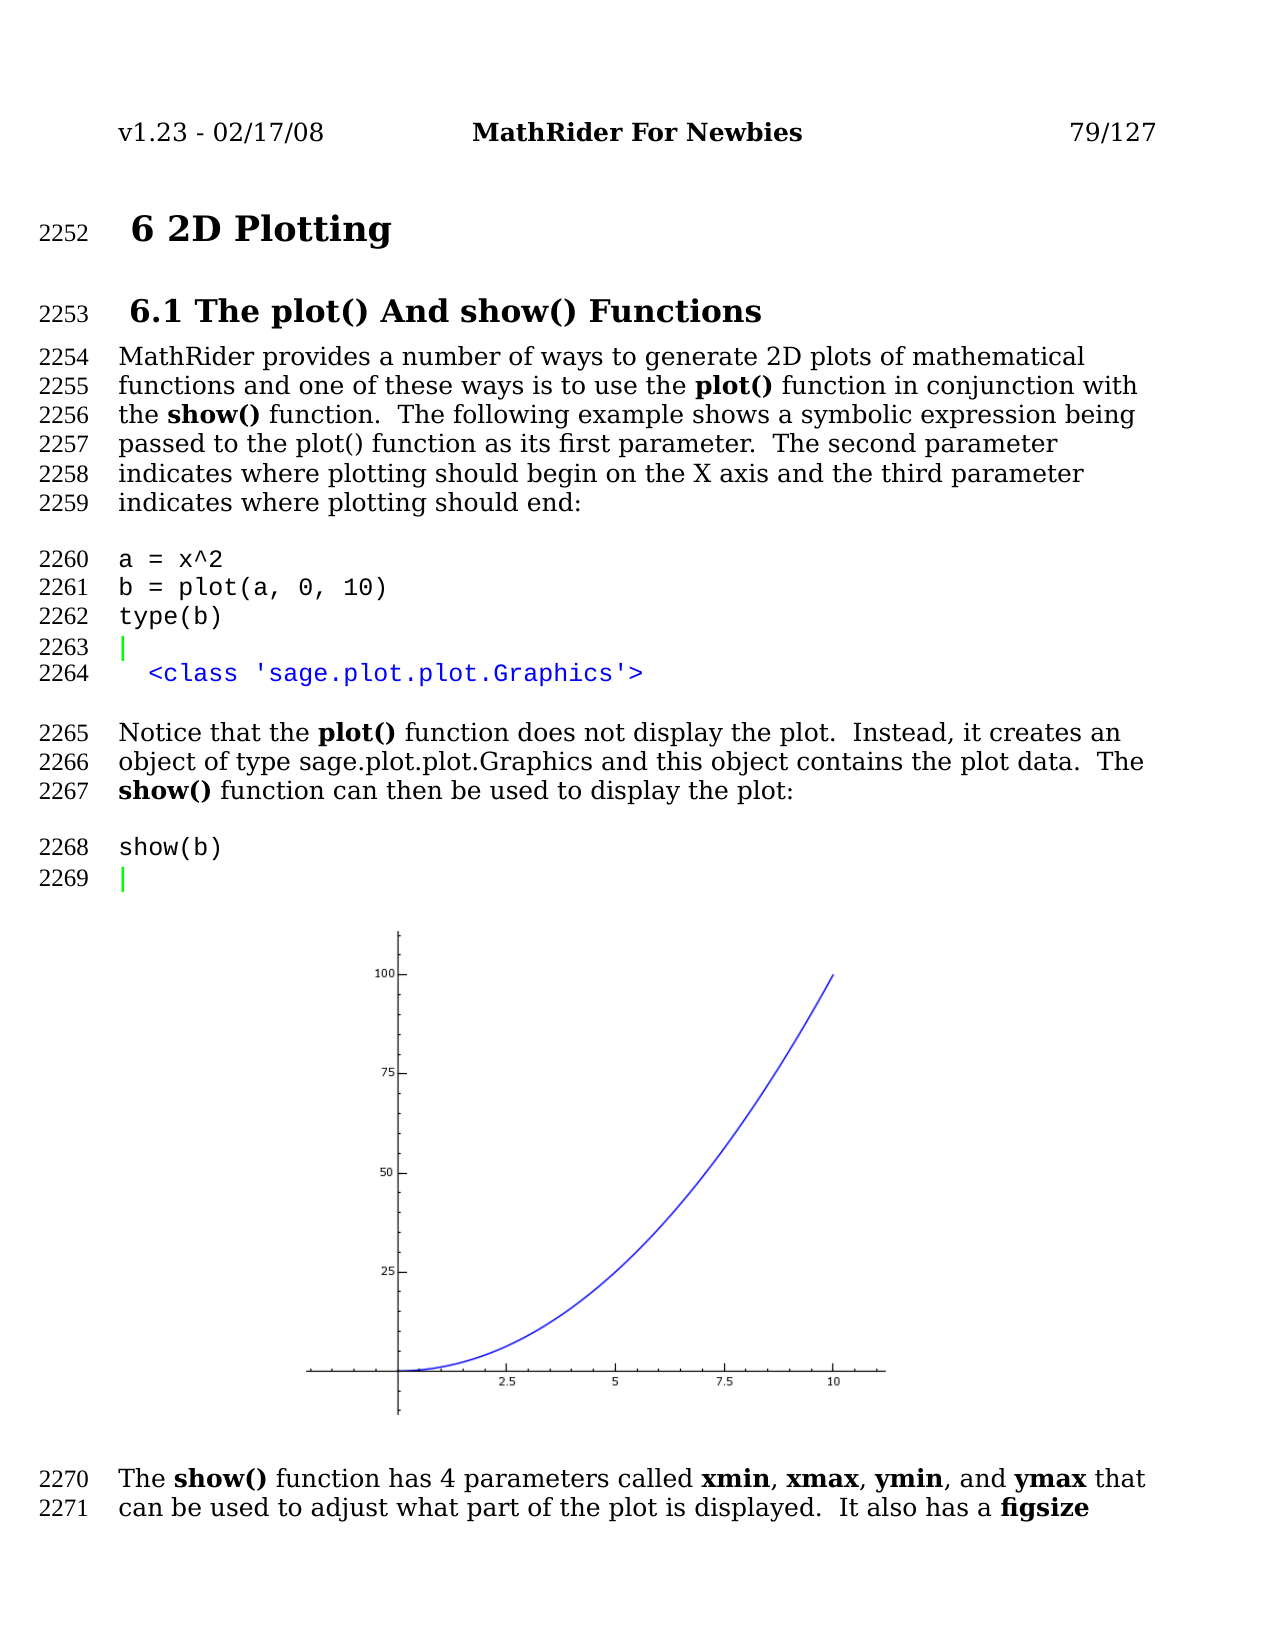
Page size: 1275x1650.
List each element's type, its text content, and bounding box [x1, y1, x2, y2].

subtitle 2D Plotting [118, 208, 1157, 249]
text a = x^2 [118, 547, 1157, 575]
text type(b) [118, 603, 1157, 632]
text Notice that the plot() function does not display the plot. Instead, it creates an object of type sage.plot.plot.Graphics and this object contains the plot data. The show() function can then be used to display the plot: [118, 718, 1157, 806]
text b = plot(a, 0, 10) [118, 575, 1157, 603]
subtitle The plot() And show() Functions [118, 293, 1157, 330]
text | [118, 632, 1157, 661]
text <class 'sage.plot.plot.Graphics'> [118, 661, 1157, 689]
text The show() function has 4 parameters called xmin, xmax, ymin, and ymax that can be used to adjust what part of the plot is displayed. It also has a figsize [118, 1463, 1157, 1522]
picture [281, 910, 911, 1436]
text show(b) [118, 835, 1157, 863]
text MathRider provides a number of ways to generate 2D plots of mathematical functions and one of these ways is to use the plot() function in conjunction with the show() function. The following example shows a symbolic expression being passed to the plot() function as its first parameter. The second parameter indicates where plotting should begin on the X axis and the third parameter indicates where plotting should end: [118, 342, 1157, 517]
text | [118, 863, 1157, 892]
